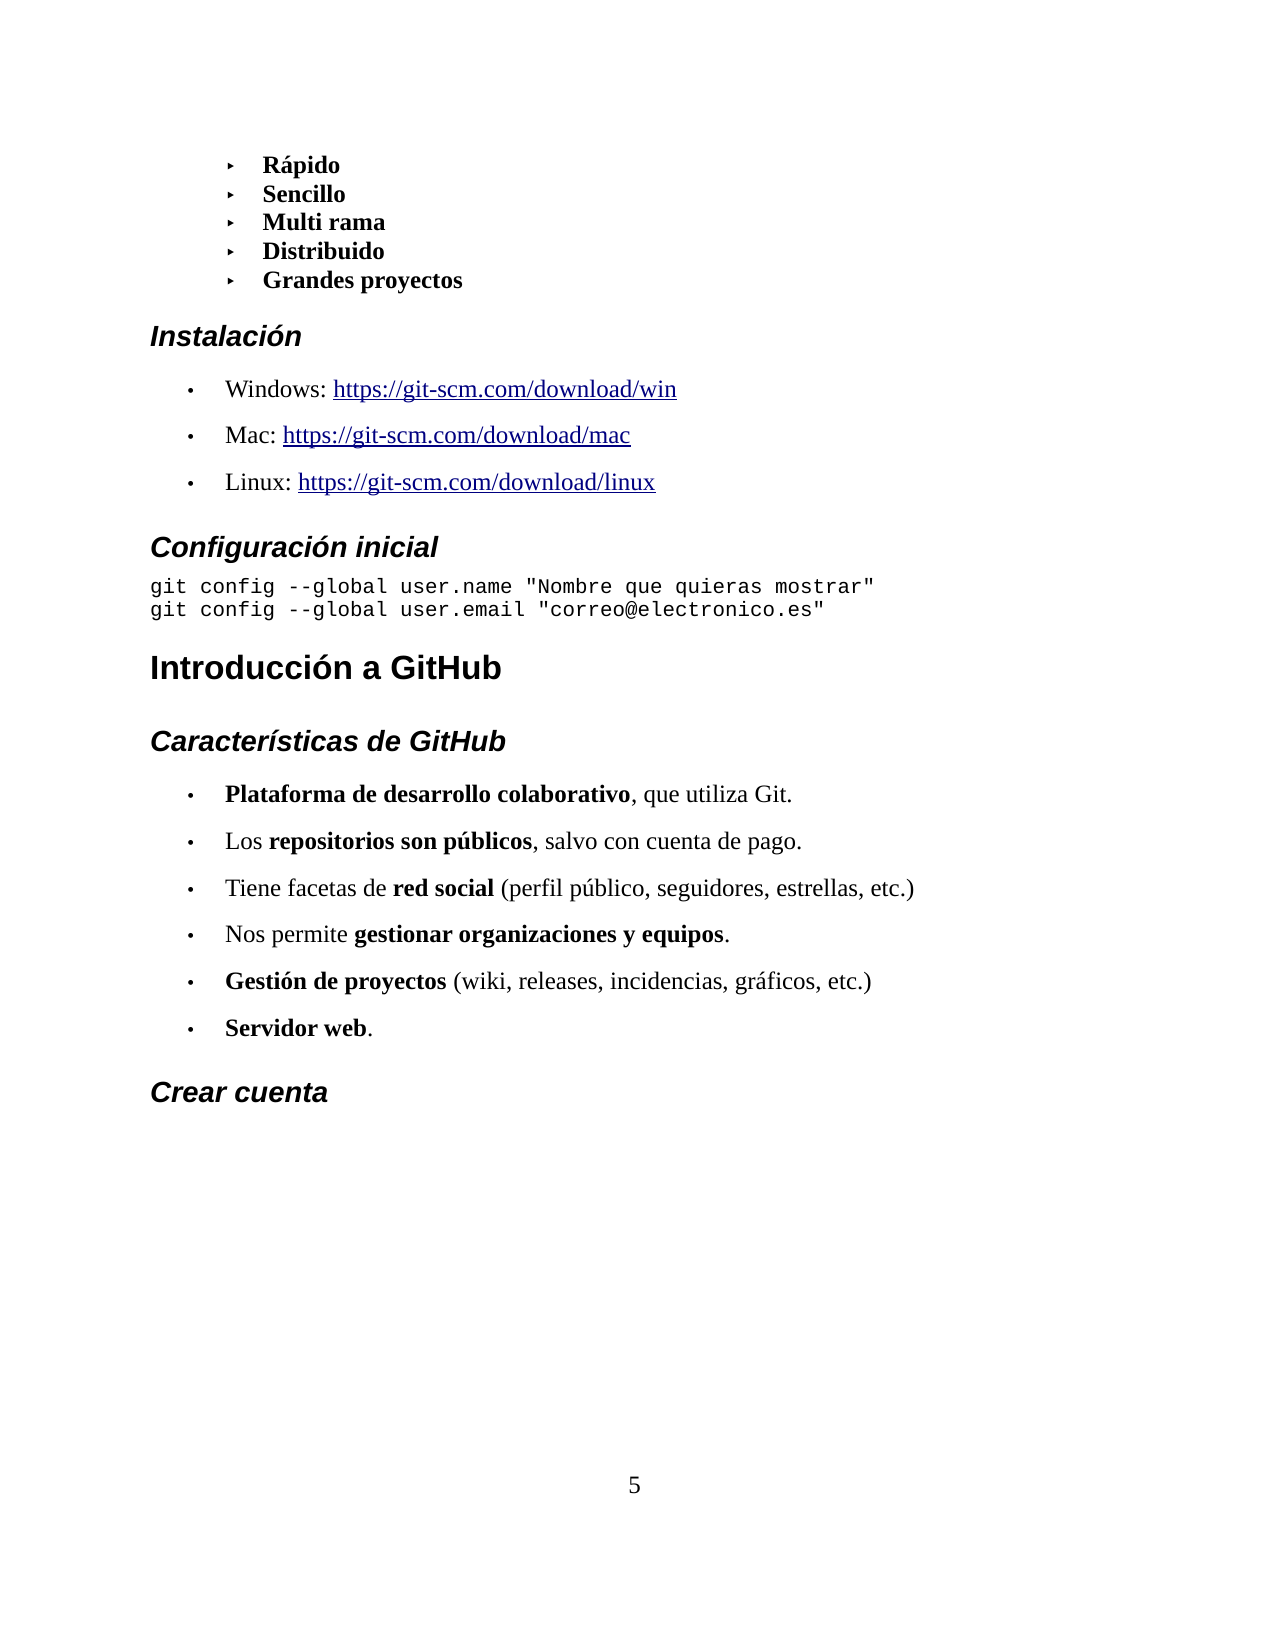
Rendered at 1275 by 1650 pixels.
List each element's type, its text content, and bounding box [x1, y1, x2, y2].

list Windows: https://git-scm.com/download/win [187, 374, 1125, 402]
list Servidor web. [187, 1013, 1125, 1041]
list Mac: https://git-scm.com/download/mac [187, 420, 1125, 449]
subtitle Características de GitHub [150, 724, 1125, 758]
list Plataforma de desarrollo colaborativo, que utiliza Git. [187, 779, 1125, 808]
subtitle Instalación [150, 319, 1125, 352]
list Multi rama [225, 207, 1125, 236]
list Grandes proyectos [225, 265, 1125, 294]
list Sencillo [225, 179, 1125, 207]
list Linux: https://git-scm.com/download/linux [187, 467, 1125, 496]
list Rápido [225, 150, 1125, 179]
text git config --global user.name "Nombre que quieras mostrar" [150, 576, 1125, 599]
list Los repositorios son públicos, salvo con cuenta de pago. [187, 826, 1125, 855]
subtitle Crear cuenta [150, 1075, 1125, 1109]
subtitle Introducción a GitHub [150, 648, 1125, 687]
list Nos permite gestionar organizaciones y equipos. [187, 919, 1125, 948]
list Gestión de proyectos (wiki, releases, incidencias, gráficos, etc.) [187, 966, 1125, 995]
text git config --global user.email "correo@electronico.es" [150, 599, 1125, 623]
list Tiene facetas de red social (perfil público, seguidores, estrellas, etc.) [187, 873, 1125, 901]
list Distribuido [225, 236, 1125, 265]
subtitle Configuración inicial [150, 530, 1125, 563]
